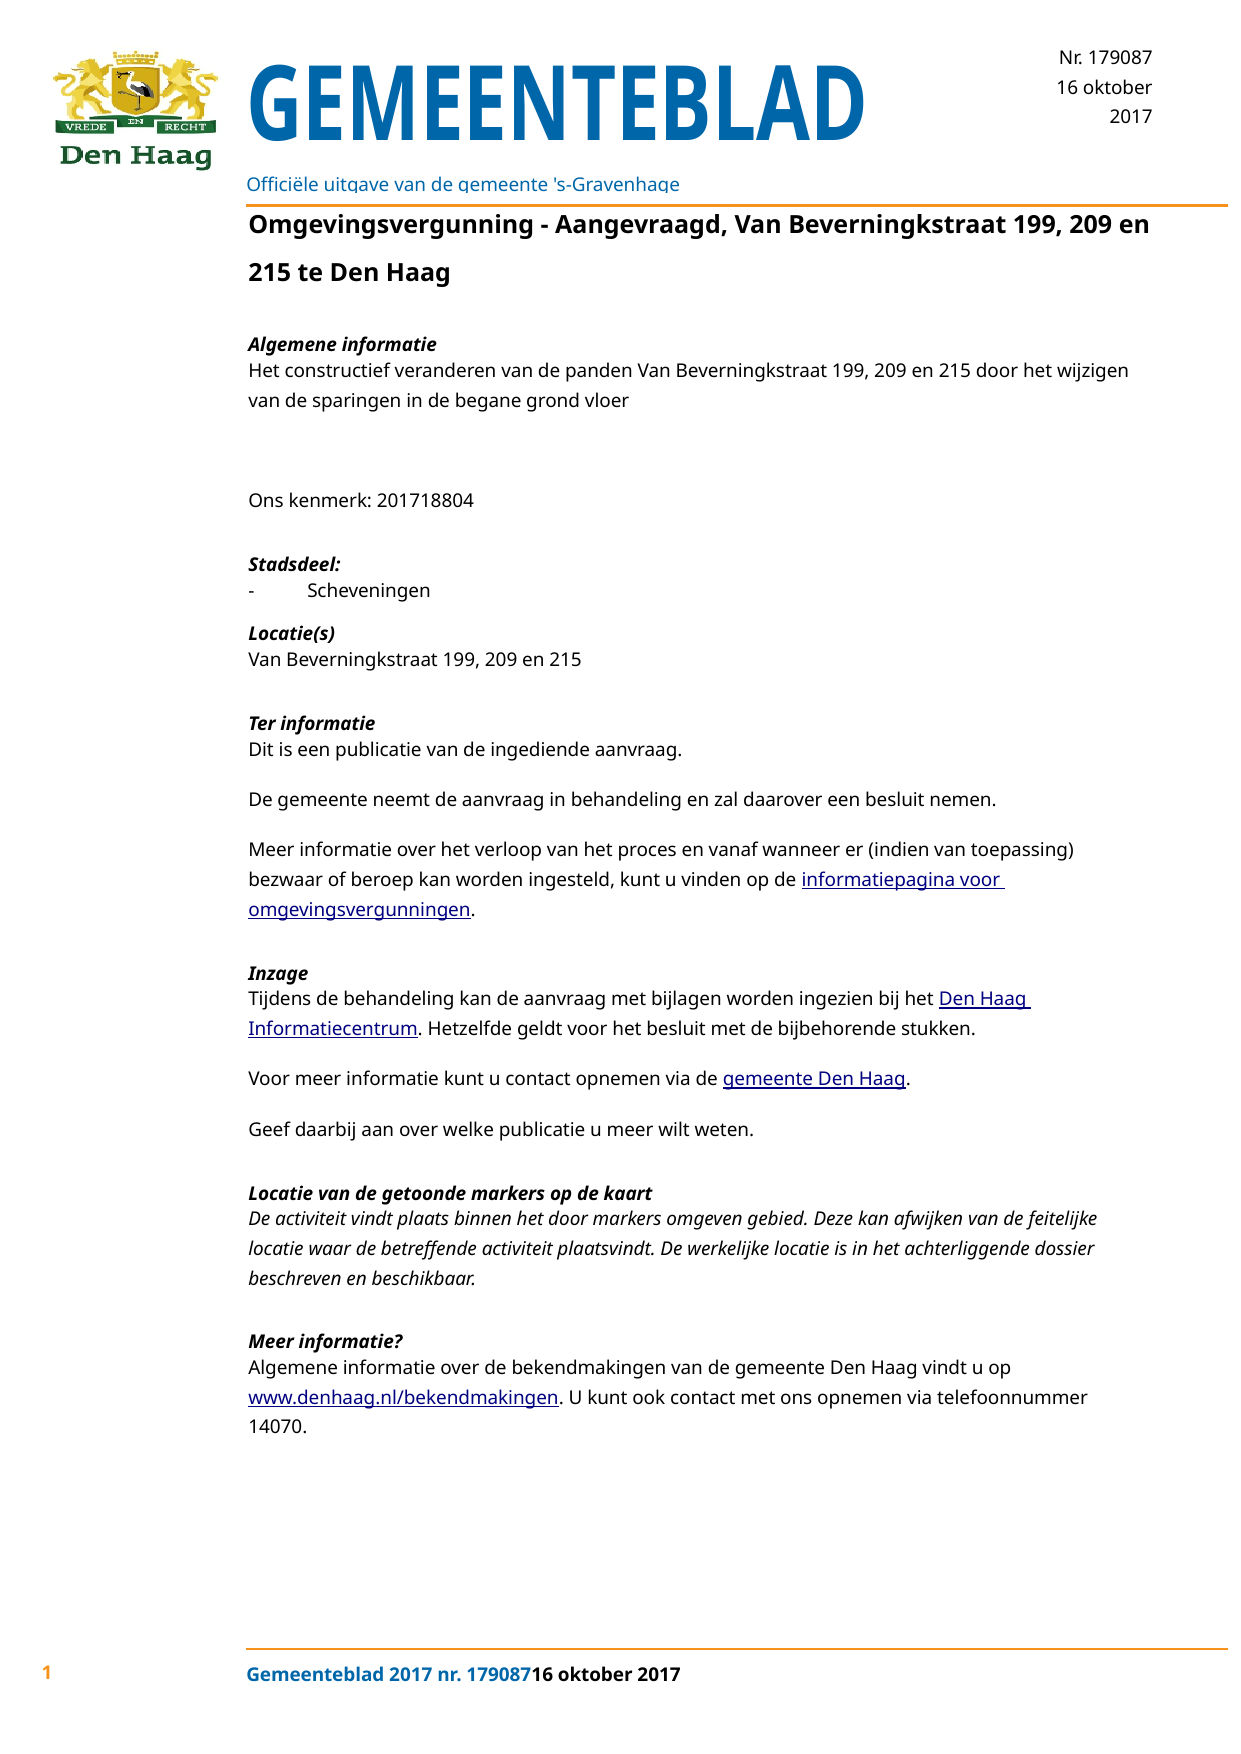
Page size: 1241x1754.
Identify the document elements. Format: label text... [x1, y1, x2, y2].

text Locatie van de getoonde markers op de kaart [248, 1180, 1152, 1206]
text De gemeente neemt de aanvraag in behandeling en zal daarover een besluit nemen. [248, 786, 1152, 812]
text Voor meer informatie kunt u contact opnemen via de gemeente Den Haag. [248, 1066, 1152, 1091]
text Omgevingsvergunning - Aangevraagd, Van Beverningkstraat 199, 209 en 215 te Den Haag [248, 207, 1152, 288]
text Stadsdeel: [248, 552, 1152, 577]
picture [41, 47, 231, 172]
text Algemene informatie over de bekendmakingen van de gemeente Den Haag vindt u op www.denhaag.nl/bekendmakingen. U kunt ook contact met ons opnemen via telefoonnummer 14070. [248, 1354, 1152, 1439]
text Locatie(s) [248, 620, 1152, 646]
text Ter informatie [248, 710, 1152, 736]
text De activiteit vindt plaats binnen het door markers omgeven gebied. Deze kan afwijken van de feitelijke locatie waar de betreffende activiteit plaatsvindt. De werkelijke locatie is in het achterliggende dossier beschreven en beschikbaar. [248, 1206, 1152, 1291]
text Geef daarbij aan over welke publicatie u meer wilt weten. [248, 1116, 1152, 1142]
text Dit is een publicatie van de ingediende aanvraag. [248, 736, 1152, 762]
text Algemene informatie [248, 331, 1152, 357]
text Inzage [248, 960, 1152, 986]
text Meer informatie over het verloop van het proces en vanaf wanneer er (indien van toepassing) bezwaar of beroep kan worden ingesteld, kunt u vinden op de informatiepagina voor omgevingsvergunningen. [248, 837, 1152, 922]
text Tijdens de behandeling kan de aanvraag met bijlagen worden ingezien bij het Den Haag Informatiecentrum. Hetzelfde geldt voor het besluit met de bijbehorende stukken. [248, 986, 1152, 1041]
text Ons kenmerk: 201718804 [248, 488, 1152, 513]
text Meer informatie? [248, 1329, 1152, 1354]
text Het constructief veranderen van de panden Van Beverningkstraat 199, 209 en 215 door het wijzigen van de sparingen in de begane grond vloer [248, 357, 1152, 412]
text Van Beverningkstraat 199, 209 en 215 [248, 646, 1152, 672]
list Scheveningen [248, 577, 1152, 603]
